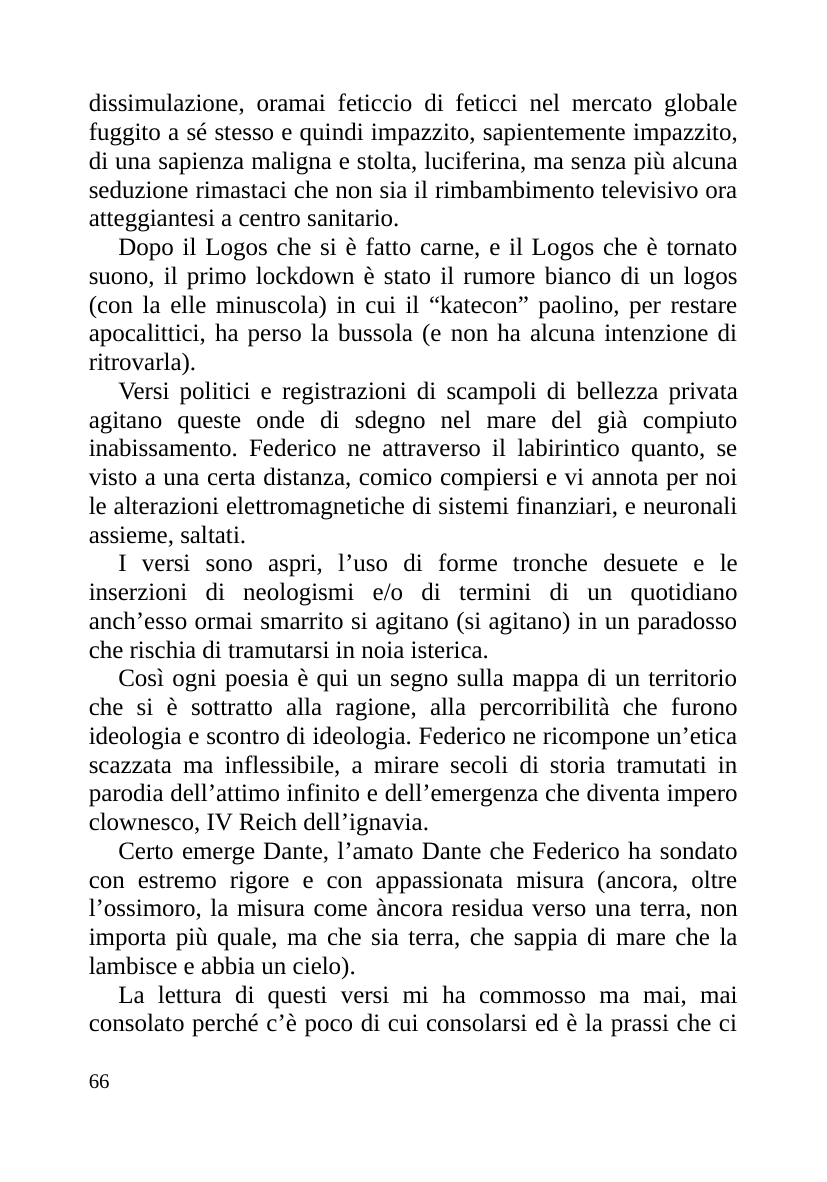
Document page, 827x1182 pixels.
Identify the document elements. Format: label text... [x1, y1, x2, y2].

text Versi politici e registrazioni di scampoli di bellezza privata agitano queste onde di sdegno nel mare del già compiuto inabissamento. Federico ne attraverso il labirintico quanto, se visto a una certa distanza, comico compiersi e vi annota per noi le alterazioni elettromagnetiche di sistemi finanziari, e neuronali assieme, saltati. [88, 376, 738, 548]
text Così ogni poesia è qui un segno sulla mappa di un territorio che si è sottratto alla ragione, alla percorribilità che furono ideologia e scontro di ideologia. Federico ne ricompone un’etica scazzata ma inflessibile, a mirare secoli di storia tramutati in parodia dell’attimo infinito e dell’emergenza che diventa impero clownesco, IV Reich dell’ignavia. [88, 663, 738, 836]
text I versi sono aspri, l’uso di forme tronche desuete e le inserzioni di neologismi e/o di termini di un quotidiano anch’esso ormai smarrito si agitano (si agitano) in un paradosso che rischia di tramutarsi in noia isterica. [88, 548, 738, 663]
text dissimulazione, oramai feticcio di feticci nel mercato globale fuggito a sé stesso e quindi impazzito, sapientemente impazzito, di una sapienza maligna e stolta, luciferina, ma senza più alcuna seduzione rimastaci che non sia il rimbambimento televisivo ora atteggiantesi a centro sanitario. [88, 88, 738, 232]
text Certo emerge Dante, l’amato Dante che Federico ha sondato con estremo rigore e con appassionata misura (ancora, oltre l’ossimoro, la misura come àncora residua verso una terra, non importa più quale, ma che sia terra, che sappia di mare che la lambisce e abbia un cielo). [88, 836, 738, 980]
text Dopo il Logos che si è fatto carne, e il Logos che è tornato suono, il primo lockdown è stato il rumore bianco di un logos (con la elle minuscola) in cui il “katecon” paolino, per restare apocalittici, ha perso la bussola (e non ha alcuna intenzione di ritrovarla). [88, 232, 738, 376]
text La lettura di questi versi mi ha commosso ma mai, mai consolato perché c’è poco di cui consolarsi ed è la prassi che ci [88, 980, 738, 1037]
